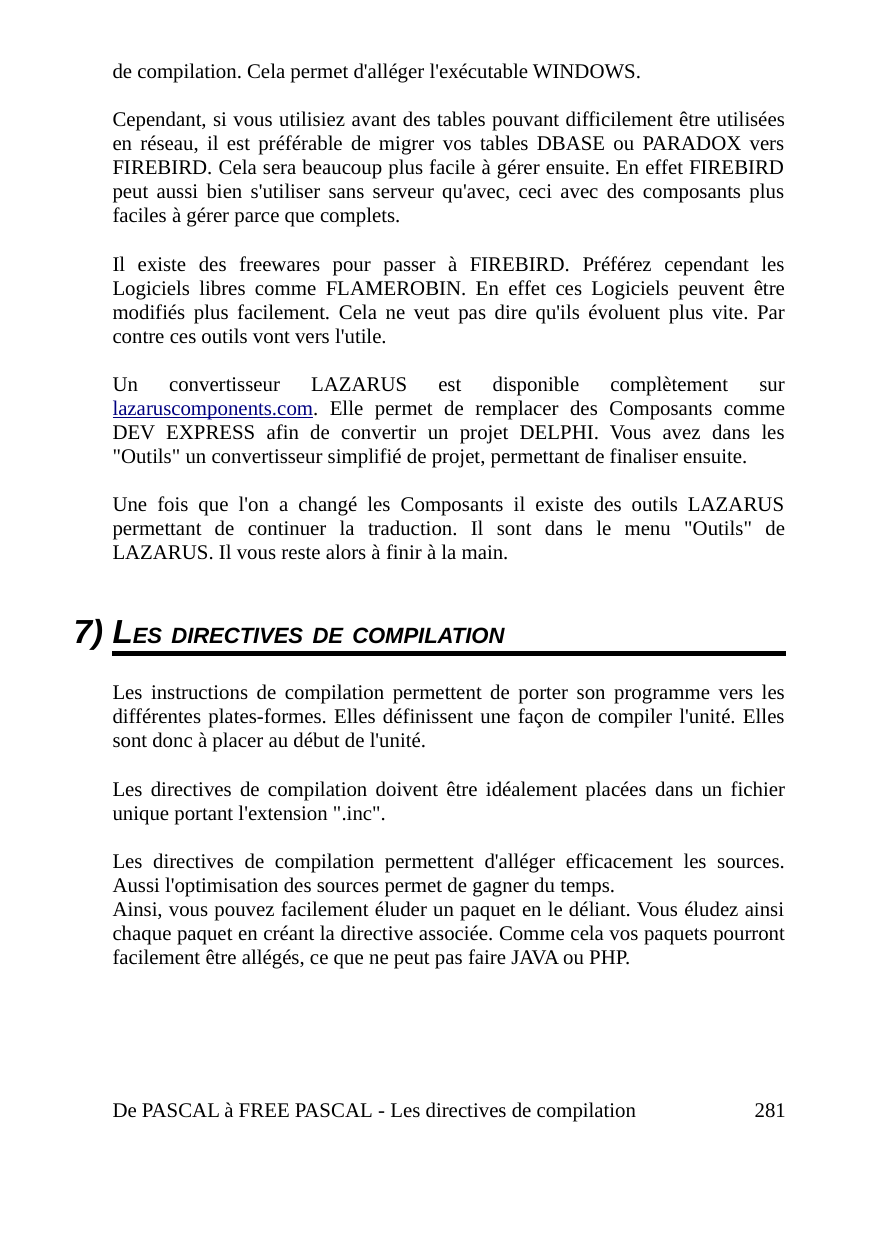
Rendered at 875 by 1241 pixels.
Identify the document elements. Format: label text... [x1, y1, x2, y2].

text Cependant, si vous utilisiez avant des tables pouvant difficilement être utilisées en réseau, il est préférable de migrer vos tables DBASE ou PARADOX vers FIREBIRD. Cela sera beaucoup plus facile à gérer ensuite. En effet FIREBIRD peut aussi bien s'utiliser sans serveur qu'avec, ceci avec des composants plus faciles à gérer parce que complets. [112, 107, 786, 227]
text Il existe des freewares pour passer à FIREBIRD. Préférez cependant les Logiciels libres comme FLAMEROBIN. En effet ces Logiciels peuvent être modifiés plus facilement. Cela ne veut pas dire qu'ils évoluent plus vite. Par contre ces outils vont vers l'utile. [112, 252, 786, 348]
text Les directives de compilation permettent d'alléger efficacement les sources. Aussi l'optimisation des sources permet de gagner du temps. [112, 849, 786, 897]
text Les directives de compilation doivent être idéalement placées dans un fichier unique portant l'extension ".inc". [112, 776, 786, 824]
text Ainsi, vous pouvez facilement éluder un paquet en le déliant. Vous éludez ainsi chaque paquet en créant la directive associée. Comme cela vos paquets pourront facilement être allégés, ce que ne peut pas faire JAVA ou PHP. [112, 897, 786, 969]
text Les instructions de compilation permettent de porter son programme vers les différentes plates-formes. Elles définissent une façon de compiler l'unité. Elles sont donc à placer au début de l'unité. [112, 680, 786, 752]
text de compilation. Cela permet d'alléger l'exécutable WINDOWS. [112, 59, 786, 83]
subtitle Les directives de compilation [112, 612, 786, 651]
text Une fois que l'on a changé les Composants il existe des outils LAZARUS permettant de continuer la traduction. Il sont dans le menu "Outils" de LAZARUS. Il vous reste alors à finir à la main. [112, 492, 786, 564]
text Un convertisseur LAZARUS est disponible complètement sur lazaruscomponents.com. Elle permet de remplacer des Composants comme DEV EXPRESS afin de convertir un projet DELPHI. Vous avez dans les "Outils" un convertisseur simplifié de projet, permettant de finaliser ensuite. [112, 372, 786, 468]
